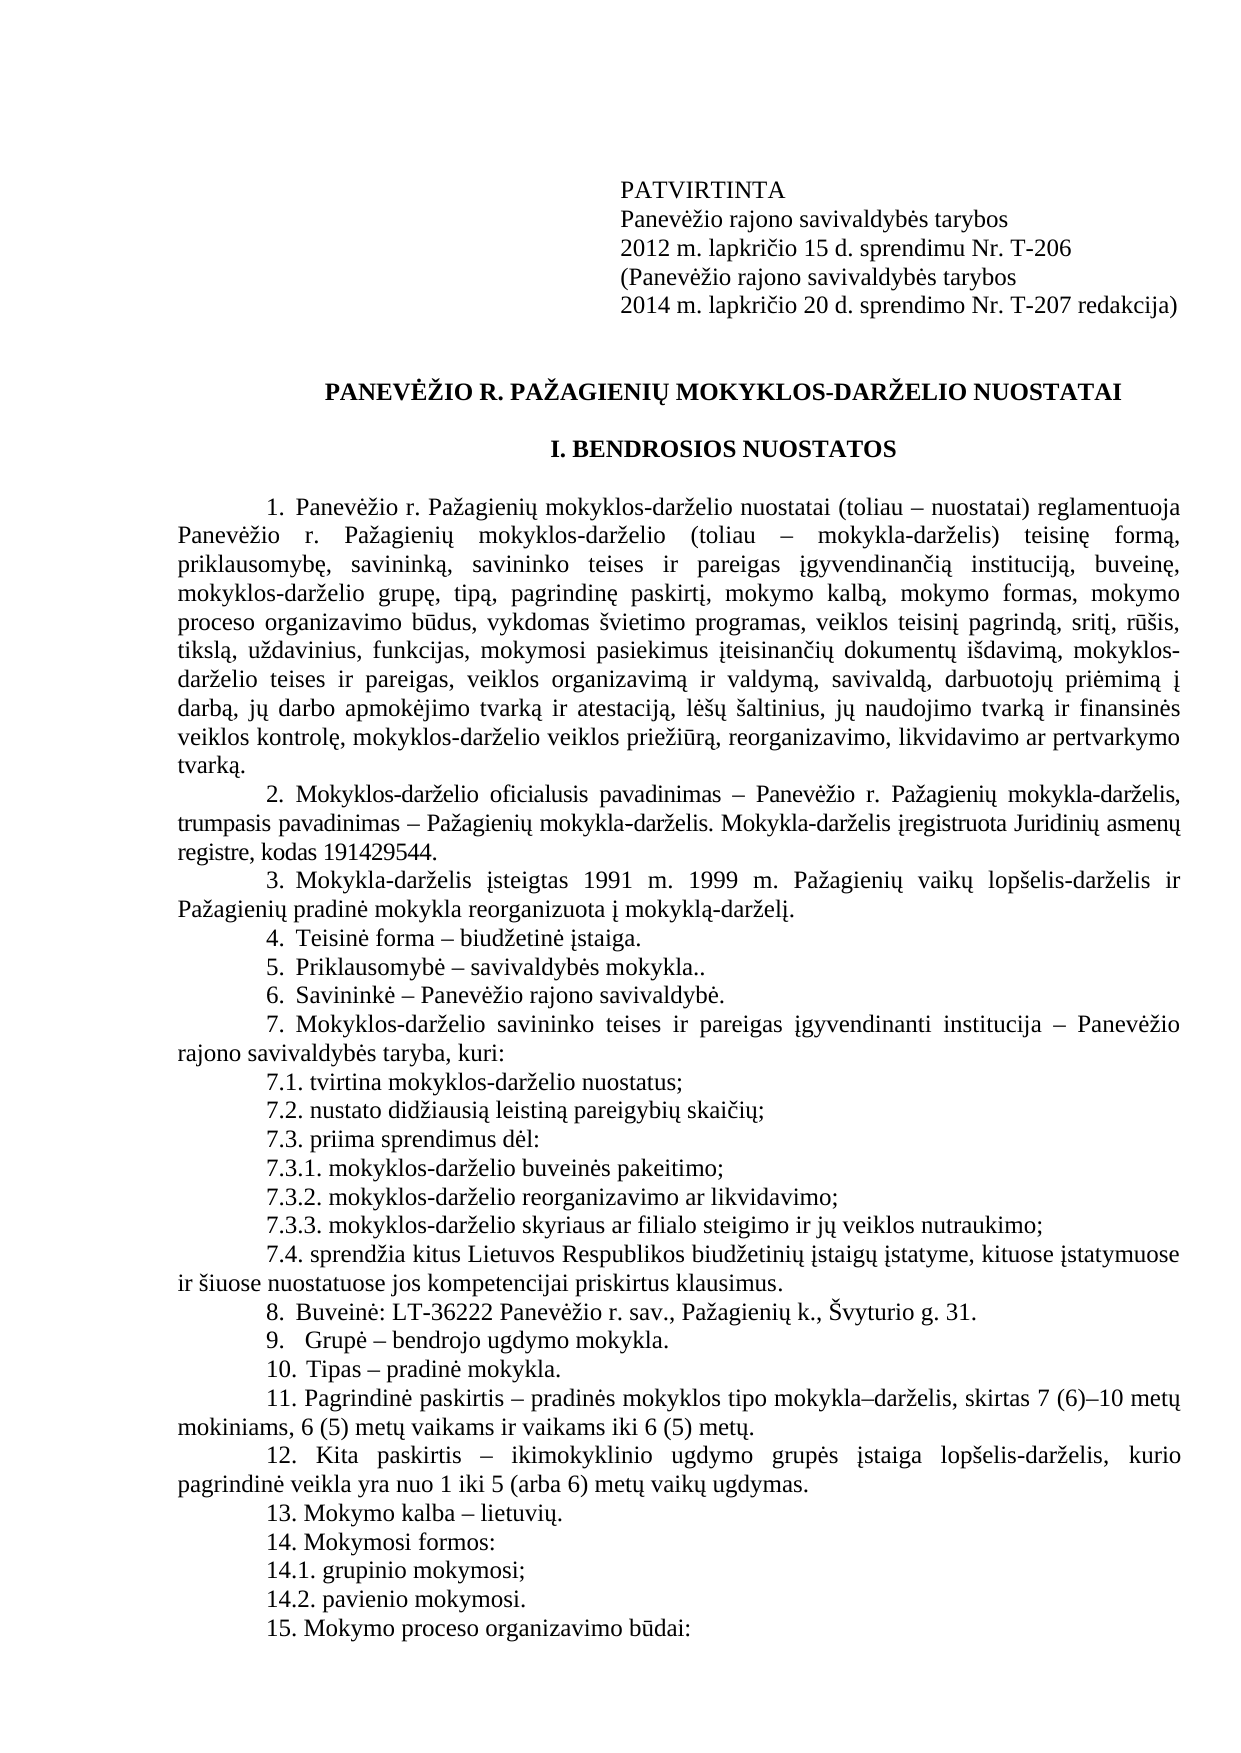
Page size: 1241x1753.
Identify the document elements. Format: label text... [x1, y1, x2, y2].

text (Panevėžio rajono savivaldybės tarybos [177, 262, 1181, 291]
text 7.4. sprendžia kitus Lietuvos Respublikos biudžetinių įstaigų įstatyme, kituose įstatymuose ir šiuose nuostatuose jos kompetencijai priskirtus klausimus. [177, 1239, 1181, 1297]
text 2. Mokyklos-darželio oficialusis pavadinimas – Panevėžio r. Pažagienių mokykla-darželis, trumpasis pavadinimas – Pažagienių mokykla-darželis. Mokykla-darželis įregistruota Juridinių asmenų registre, kodas 191429544. [177, 779, 1181, 866]
text 7.3.2. mokyklos-darželio reorganizavimo ar likvidavimo; [177, 1182, 1181, 1211]
text 11. Pagrindinė paskirtis – pradinės mokyklos tipo mokykla–darželis, skirtas 7 (6)–10 metų mokiniams, 6 (5) metų vaikams ir vaikams iki 6 (5) metų. [177, 1383, 1181, 1441]
text PANEVĖŽIO R. PAŽAGIENIŲ MOKYKLOS-DARŽELIO NUOSTATAI [177, 377, 1181, 406]
text 7.1. tvirtina mokyklos-darželio nuostatus; [177, 1067, 1181, 1096]
text 10. Tipas – pradinė mokykla. [177, 1354, 1181, 1383]
text 7.2. nustato didžiausią leistiną pareigybių skaičių; [177, 1096, 1181, 1124]
text 7. Mokyklos-darželio savininko teises ir pareigas įgyvendinanti institucija – Panevėžio rajono savivaldybės taryba, kuri: [177, 1009, 1181, 1067]
text 12. Kita paskirtis – ikimokyklinio ugdymo grupės įstaiga lopšelis-darželis, kurio pagrindinė veikla yra nuo 1 iki 5 (arba 6) metų vaikų ugdymas. [177, 1441, 1181, 1498]
text I. BENDROSIOS NUOSTATOS [177, 434, 1181, 463]
text 9. Grupė – bendrojo ugdymo mokykla. [177, 1326, 1181, 1354]
text 14.2. pavienio mokymosi. [177, 1584, 1181, 1613]
text 7.3.3. mokyklos-darželio skyriaus ar filialo steigimo ir jų veiklos nutraukimo; [177, 1211, 1181, 1239]
text 14. Mokymosi formos: [177, 1527, 1181, 1556]
text 4. Teisinė forma – biudžetinė įstaiga. [177, 923, 1181, 952]
text 5. Priklausomybė – savivaldybės mokykla.. [177, 952, 1181, 981]
text PATVIRTINTA [177, 176, 1181, 204]
text 7.3. priima sprendimus dėl: [177, 1124, 1181, 1153]
text 3. Mokykla-darželis įsteigtas 1991 m. 1999 m. Pažagienių vaikų lopšelis-darželis ir Pažagienių pradinė mokykla reorganizuota į mokyklą-darželį. [177, 866, 1181, 923]
text Panevėžio rajono savivaldybės tarybos [177, 204, 1181, 233]
text 13. Mokymo kalba – lietuvių. [177, 1498, 1181, 1527]
text 14.1. grupinio mokymosi; [177, 1556, 1181, 1584]
text 7.3.1. mokyklos-darželio buveinės pakeitimo; [177, 1153, 1181, 1182]
text 2014 m. lapkričio 20 d. sprendimo Nr. T-207 redakcija) [177, 291, 1181, 319]
text 6. Savininkė – Panevėžio rajono savivaldybė. [177, 981, 1181, 1009]
text 15. Mokymo proceso organizavimo būdai: [177, 1613, 1181, 1642]
text 8. Buveinė: LT-36222 Panevėžio r. sav., Pažagienių k., Švyturio g. 31. [177, 1297, 1181, 1326]
text 2012 m. lapkričio 15 d. sprendimu Nr. T-206 [177, 233, 1181, 262]
text 1. Panevėžio r. Pažagienių mokyklos-darželio nuostatai (toliau – nuostatai) reglamentuoja Panevėžio r. Pažagienių mokyklos-darželio (toliau – mokykla-darželis) teisinę formą, priklausomybę, savininką, savininko teises ir pareigas įgyvendinančią instituciją, buveinę, mokyklos-darželio grupę, tipą, pagrindinę paskirtį, mokymo kalbą, mokymo formas, mokymo proceso organizavimo būdus, vykdomas švietimo programas, veiklos teisinį pagrindą, sritį, rūšis, tikslą, uždavinius, funkcijas, mokymosi pasiekimus įteisinančių dokumentų išdavimą, mokyklos-darželio teises ir pareigas, veiklos organizavimą ir valdymą, savivaldą, darbuotojų priėmimą į darbą, jų darbo apmokėjimo tvarką ir atestaciją, lėšų šaltinius, jų naudojimo tvarką ir finansinės veiklos kontrolę, mokyklos-darželio veiklos priežiūrą, reorganizavimo, likvidavimo ar pertvarkymo tvarką. [177, 492, 1181, 779]
